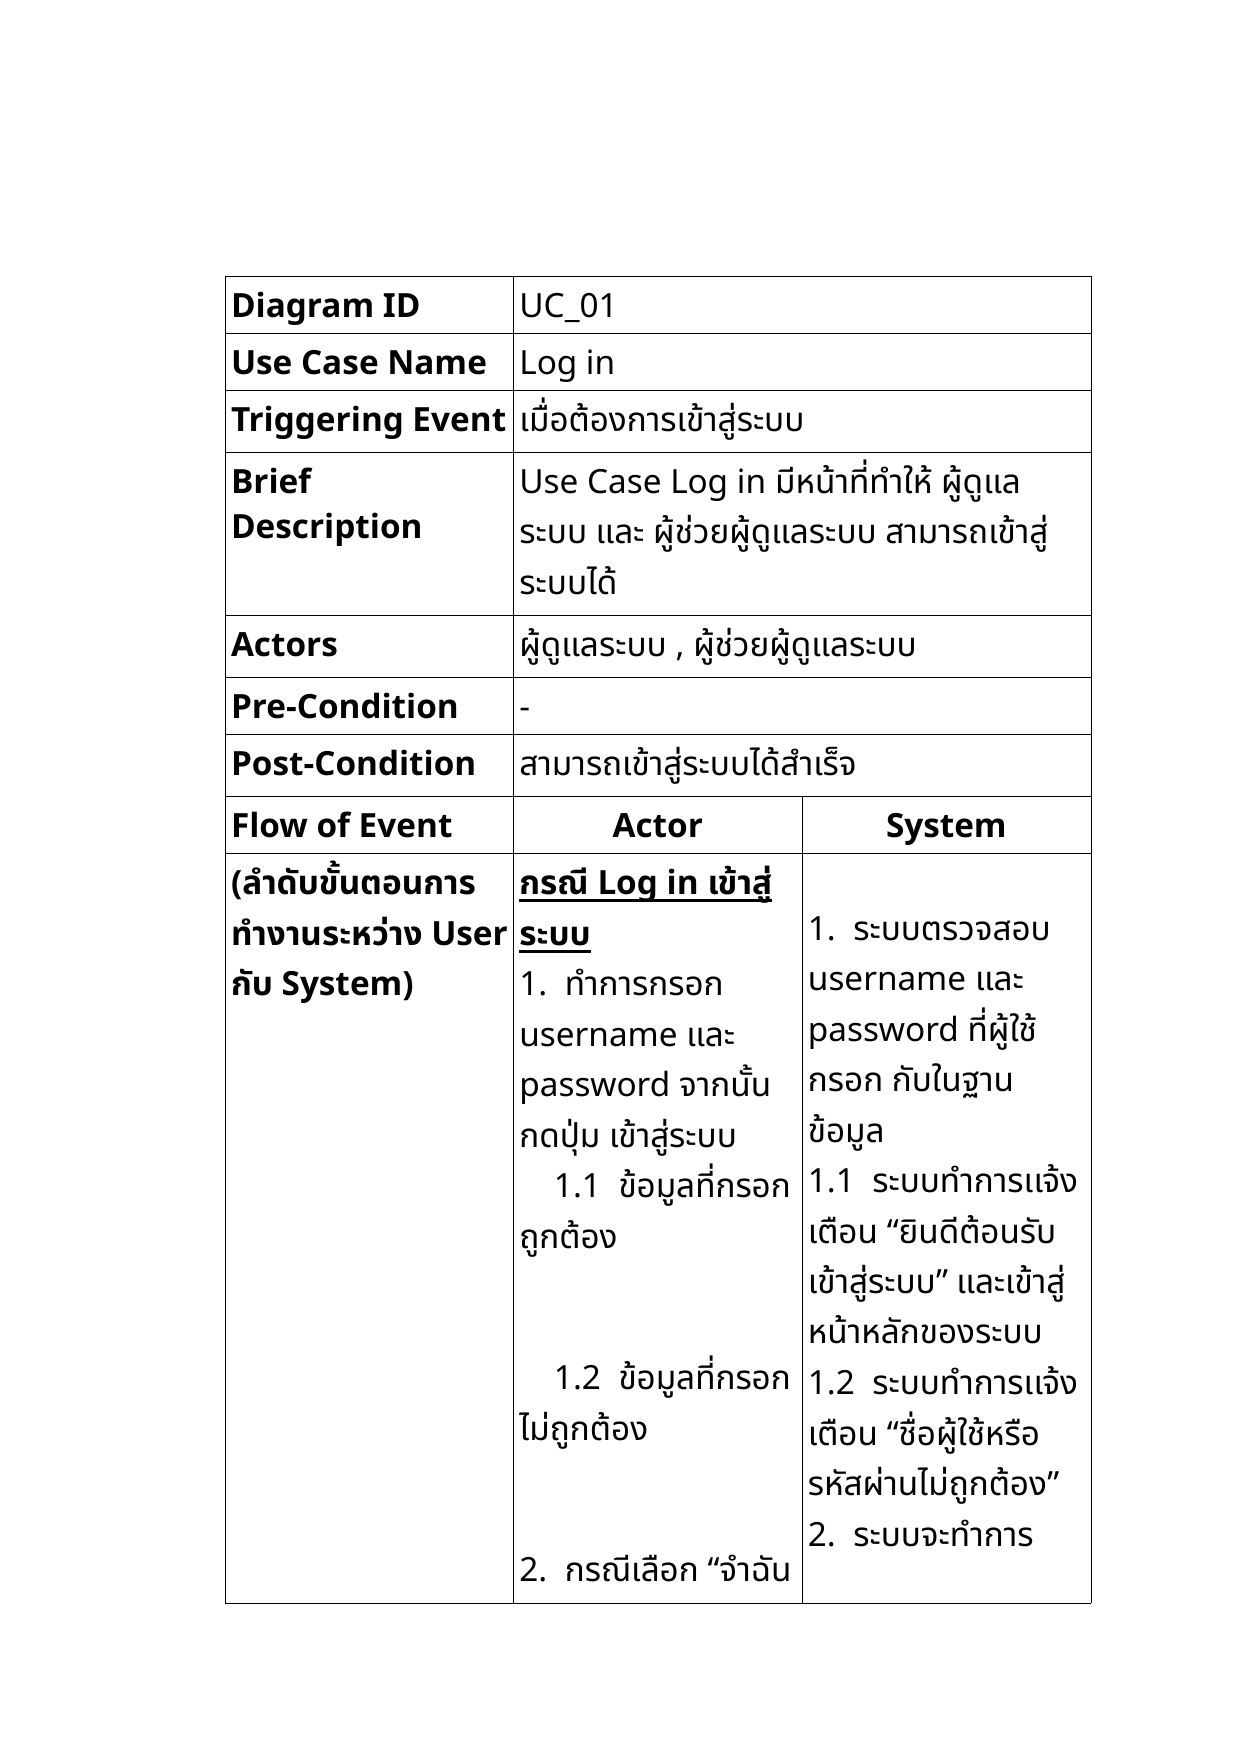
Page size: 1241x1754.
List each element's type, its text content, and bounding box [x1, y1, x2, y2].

table_cell เมื่อต้องการเข้าสู่ระบบ [514, 391, 1091, 452]
table_cell (ลำดับขั้นตอนการ ทำงานระหว่าง User กับ System) [226, 854, 513, 1602]
table_cell System [803, 797, 1091, 853]
table_cell Use Case Name [226, 334, 513, 390]
table_cell Post-Condition [226, 735, 513, 796]
table_cell สามารถเข้าสู่ระบบได้สำเร็จ [514, 735, 1091, 796]
table_cell กรณี Log in เข้าสู่ระบบ 1. ทำการกรอก username และ password จากนั้นกดปุ่ม เข้าสู่ระบบ 1.1 ข้อมูลที่กรอกถูกต้อง 1.2 ข้อมูลที่กรอกไม่ถูกต้อง 2. กรณีเลือก “จำฉัน [514, 854, 802, 1602]
table_cell 1. ระบบตรวจสอบ username และ password ที่ผู้ใช้กรอก กับในฐานข้อมูล 1.1 ระบบทำการเเจ้งเตือน “ยินดีต้อนรับเข้าสู่ระบบ” และเข้าสู่หน้าหลักของระบบ 1.2 ระบบทำการเเจ้งเตือน “ชื่อผู้ใช้หรือรหัสผ่านไม่ถูกต้อง” 2. ระบบจะทำการ [803, 854, 1091, 1602]
table_cell Brief Description [226, 453, 513, 615]
table_cell Triggering Event [226, 391, 513, 452]
table_cell - [514, 678, 1091, 734]
table_cell Flow of Event [226, 797, 513, 853]
table_header UC_01 [514, 277, 1091, 333]
table_cell ผู้ดูแลระบบ , ผู้ช่วยผู้ดูแลระบบ [514, 616, 1091, 677]
table_cell Pre-Condition [226, 678, 513, 734]
table_header Diagram ID [226, 277, 513, 333]
table_cell Use Case Log in มีหน้าที่ทำให้ ผู้ดูแลระบบ และ ผู้ช่วยผู้ดูแลระบบ สามารถเข้าสู่ระบบได้ [514, 453, 1091, 615]
table_cell Log in [514, 334, 1091, 390]
table_cell Actors [226, 616, 513, 677]
table_cell Actor [514, 797, 802, 853]
